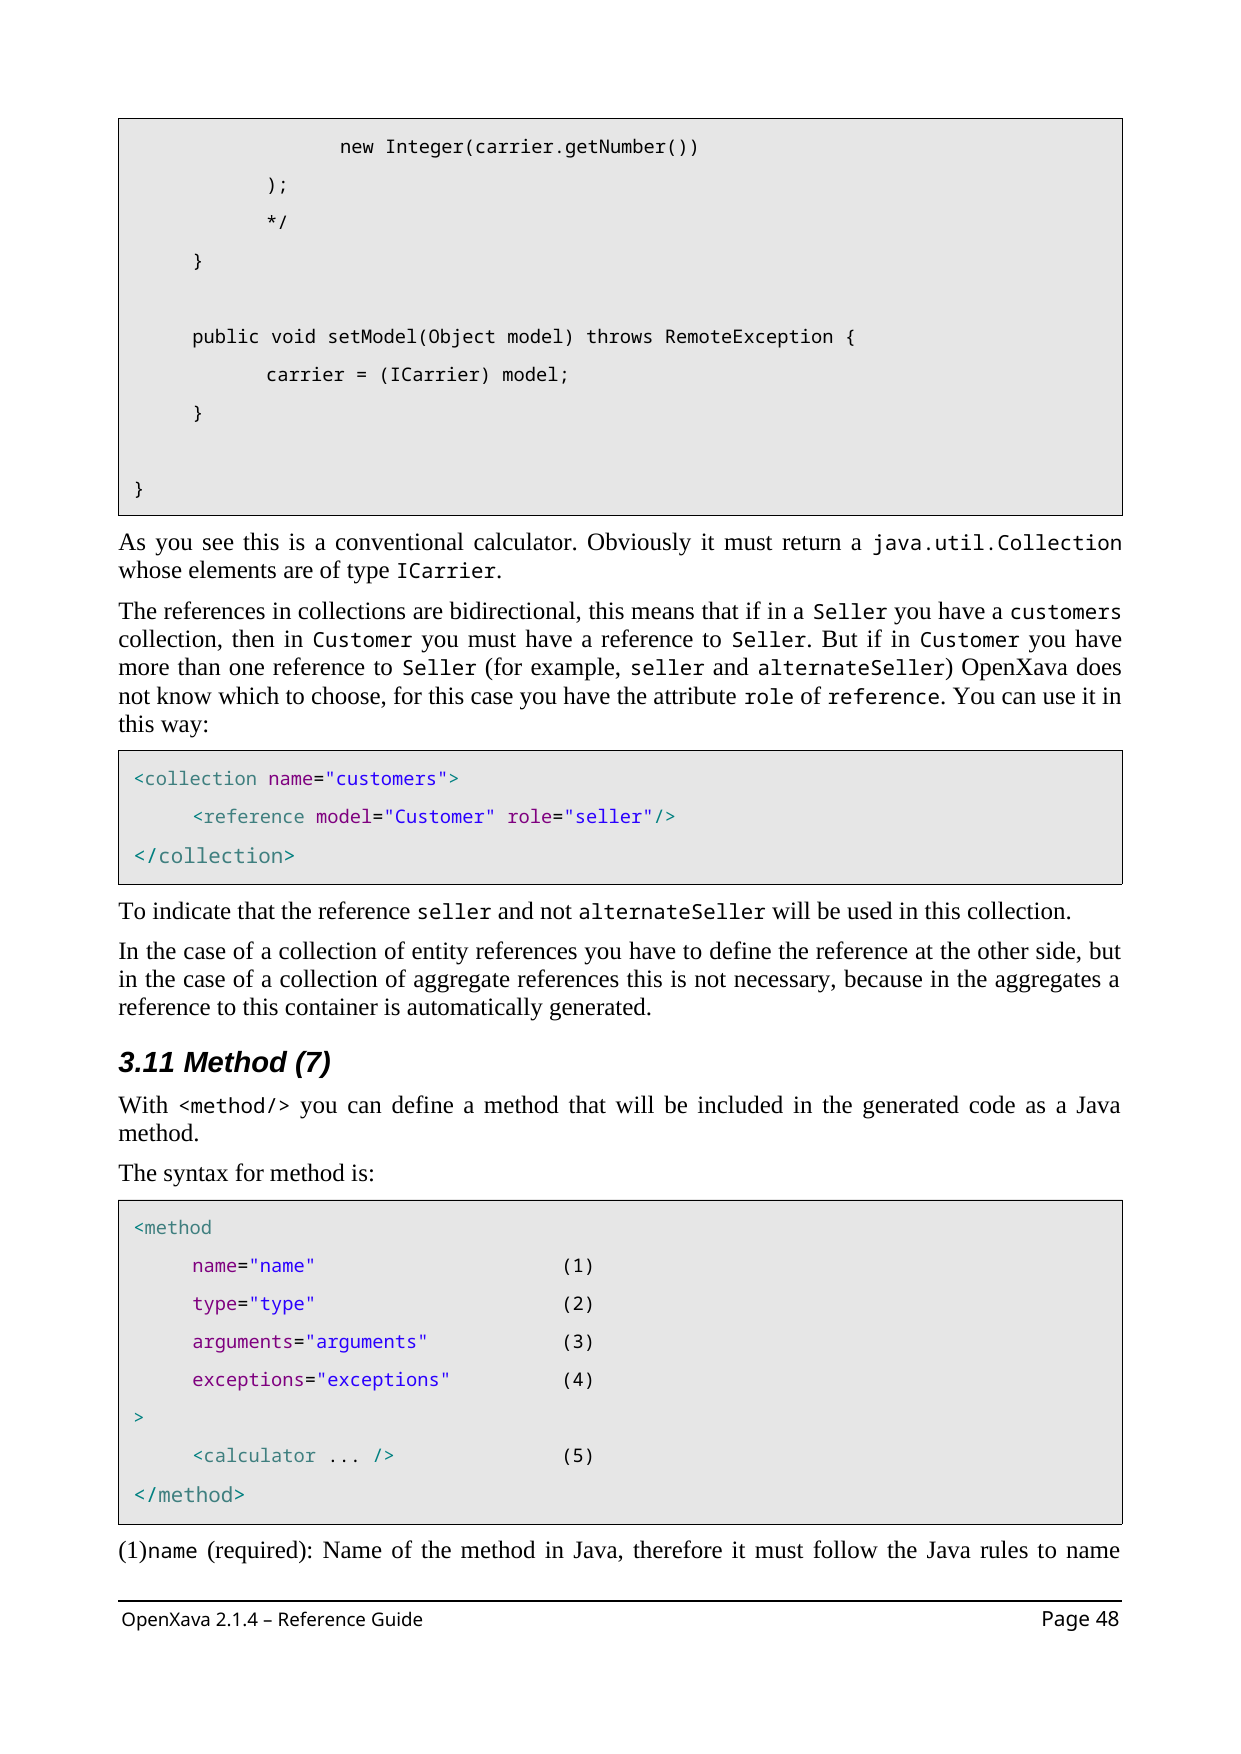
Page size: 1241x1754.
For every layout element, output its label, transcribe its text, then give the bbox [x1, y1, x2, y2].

text carrier = (ICarrier) model; [119, 346, 1122, 384]
text } [119, 384, 1122, 422]
text <reference model="Customer" role="seller"/> [119, 788, 1122, 826]
text As you see this is a conventional calculator. Obviously it must return a java.util.Collection whose elements are of type ICarrier. [118, 528, 1122, 584]
text type="type" (2) [119, 1276, 1122, 1313]
text new Integer(carrier.getNumber()) [119, 119, 1122, 156]
list name (required): Name of the method in Java, therefore it must follow the Java rules to name [118, 1536, 1122, 1564]
text } [119, 232, 1122, 270]
text <method [119, 1201, 1122, 1237]
text <collection name="customers"> [119, 751, 1122, 788]
text <calculator ... /> (5) [119, 1428, 1122, 1466]
text public void setModel(Object model) throws RemoteException { [119, 308, 1122, 346]
text > [119, 1389, 1122, 1428]
text arguments="arguments" (3) [119, 1313, 1122, 1352]
text The syntax for method is: [118, 1159, 1122, 1187]
subtitle Method (7) [118, 1046, 1122, 1078]
text ); [119, 156, 1122, 194]
text name="name" (1) [119, 1237, 1122, 1276]
text To indicate that the reference seller and not alternateSeller will be used in this collection. [118, 897, 1122, 925]
text </collection> [119, 826, 1122, 884]
text The references in collections are bidirectional, this means that if in a Seller you have a customers collection, then in Customer you must have a reference to Seller. But if in Customer you have more than one reference to Seller (for example, seller and alternateSeller) OpenXava does not know which to choose, for this case you have the attribute role of reference. You can use it in this way: [118, 597, 1122, 738]
text exceptions="exceptions" (4) [119, 1352, 1122, 1389]
text } [119, 460, 1122, 515]
text In the case of a collection of entity references you have to define the reference at the other side, but in the case of a collection of aggregate references this is not necessary, because in the aggregates a reference to this container is automatically generated. [118, 937, 1122, 1021]
text With <method/> you can define a method that will be included in the generated code as a Java method. [118, 1091, 1122, 1147]
text */ [119, 194, 1122, 232]
text </method> [119, 1466, 1122, 1524]
